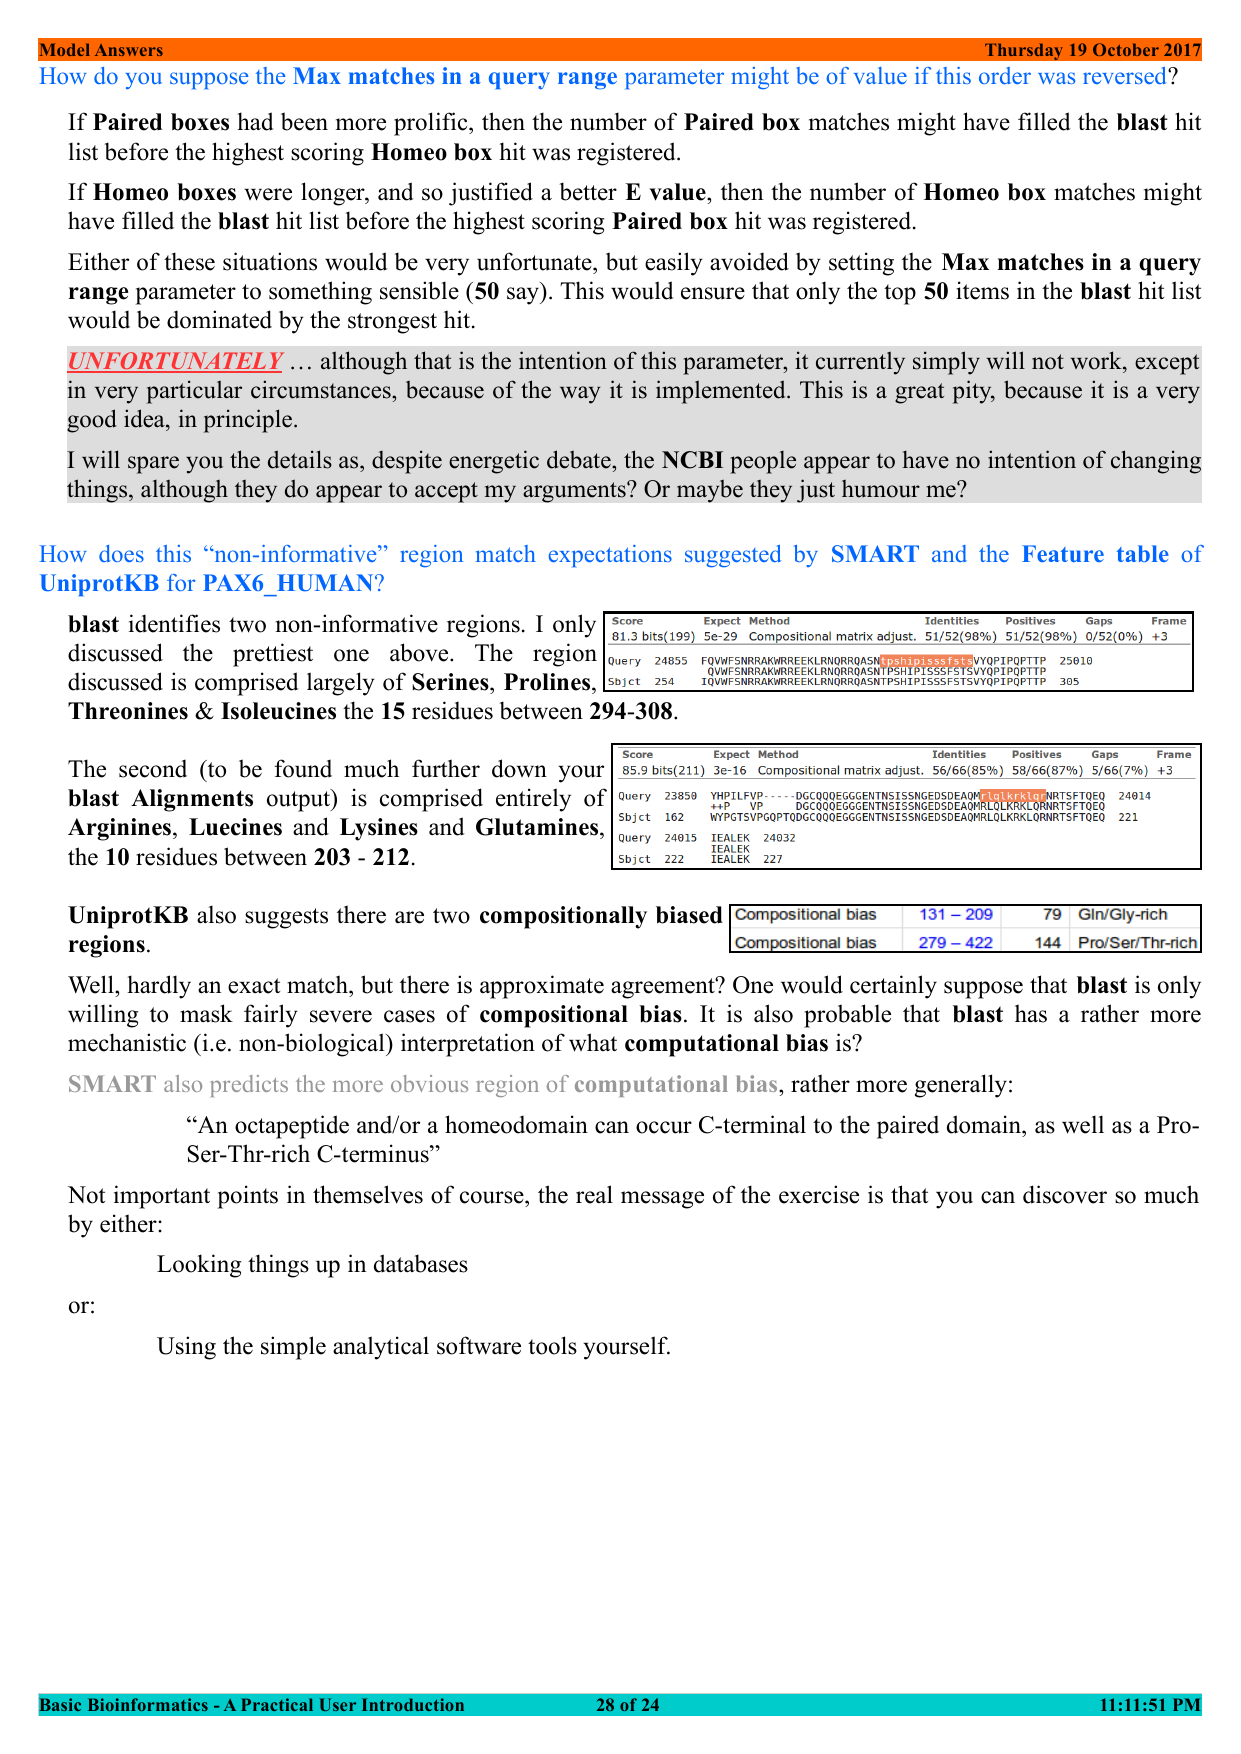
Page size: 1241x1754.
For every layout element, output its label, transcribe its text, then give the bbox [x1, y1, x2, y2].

picture [605, 614, 1192, 690]
text Using the simple analytical software tools yourself. [157, 1331, 1202, 1360]
text [613, 745, 1200, 868]
text Well, hardly an exact match, but there is approximate agreement? One would certainly suppose that blast is only willing to mask fairly severe cases of compositional bias. It is also probable that blast has a rather more mechanistic (i.e. non-biological) interpretation of what computational bias is? [68, 970, 1202, 1057]
text Either of these situations would be very unfortunate, but easily avoided by setting the Max matches in a query range parameter to something sensible (50 say). This would ensure that only the top 50 items in the blast hit list would be dominated by the strongest hit. [68, 247, 1202, 334]
picture [731, 906, 1200, 951]
text UniprotKB also suggests there are two compositionally biased regions. [68, 900, 1202, 958]
text How does this “non-informative” region match expectations suggested by SMART and the Feature table of UniprotKB for PAX6_HUMAN? [38, 538, 1202, 597]
text If Homeo boxes were longer, and so justified a better E value, then the number of Homeo box matches might have filled the blast hit list before the highest scoring Paired box hit was registered. [68, 177, 1202, 235]
text I will spare you the details as, despite energetic debate, the NCBI people appear to have no intention of changing things, although they do appear to accept my arguments? Or maybe they just humour me? [67, 445, 1202, 503]
text “An octapeptide and/or a homeodomain can occur C-terminal to the paired domain, as well as a Pro-Ser-Thr-rich C-terminus” [186, 1109, 1202, 1168]
text If Paired boxes had been more prolific, then the number of Paired box matches might have filled the blast hit list before the highest scoring Homeo box hit was registered. [68, 107, 1202, 165]
text SMART also predicts the more obvious region of computational bias, rather more generally: [68, 1069, 1202, 1098]
text UNFORTUNATELY … although that is the intention of this parameter, it currently simply will not work, except in very particular circumstances, because of the way it is implemented. This is a great pity, because it is a very good idea, in principle. [67, 346, 1202, 433]
text Looking things up in databases [157, 1249, 1202, 1278]
text or: [68, 1290, 1202, 1319]
text Not important points in themselves of course, the real message of the exercise is that you can discover so much by either: [68, 1179, 1202, 1238]
text How do you suppose the Max matches in a query range parameter might be of value if this order was reversed? [38, 61, 1202, 89]
picture [616, 747, 1197, 865]
text blast identifies two non-informative regions. I only discussed the prettiest one above. The region discussed is comprised largely of Serines, Prolines, Threonines & Isoleucines the 15 residues between 294-308. [68, 608, 1202, 725]
text The second (to be found much further down your blast Alignments output) is comprised entirely of Arginines, Luecines and Lysines and Glutamines, the 10 residues between 203 - 212. [68, 754, 611, 870]
